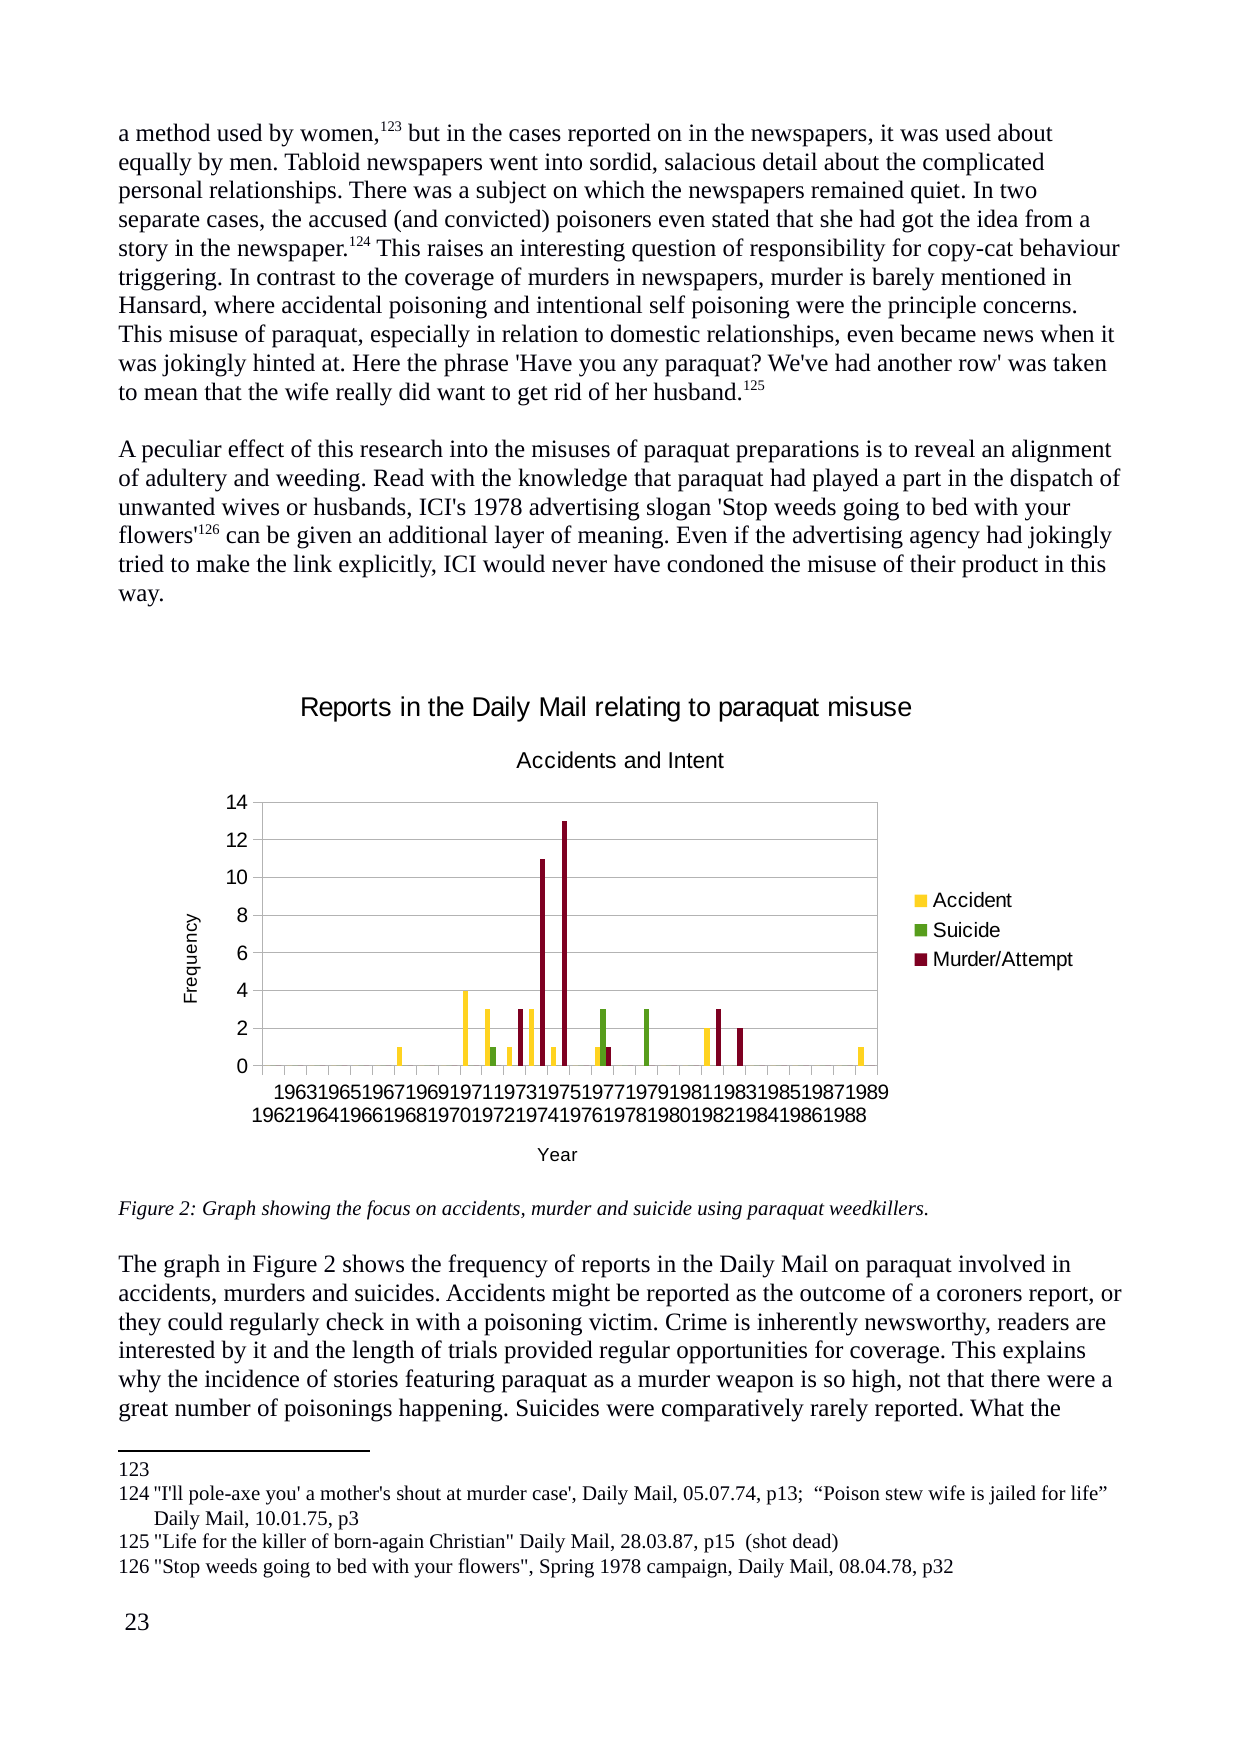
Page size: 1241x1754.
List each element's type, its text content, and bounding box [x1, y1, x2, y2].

text a method used by women, but in the cases reported on in the newspapers, it was used about equally by men. Tabloid newspapers went into sordid, salacious detail about the complicated personal relationships. There was a subject on which the newspapers remained quiet. In two separate cases, the accused (and convicted) poisoners even stated that she had got the idea from a story in the newspaper. This raises an interesting question of responsibility for copy-cat behaviour triggering. In contrast to the coverage of murders in newspapers, murder is barely mentioned in Hansard, where accidental poisoning and intentional self poisoning were the principle concerns. This misuse of paraquat, especially in relation to domestic relationships, even became news when it was jokingly hinted at. Here the phrase 'Have you any paraquat? We've had another row' was taken to mean that the wife really did want to get rid of her husband. [118, 118, 1122, 406]
text "Stop weeds going to bed with your flowers", Spring 1978 campaign, Daily Mail, 08.04.78, p32 [118, 1553, 1122, 1578]
text The graph in Figure 2 shows the frequency of reports in the Daily Mail on paraquat involved in accidents, murders and suicides. Accidents might be reported as the outcome of a coroners report, or they could regularly check in with a poisoning victim. Crime is inherently newsworthy, readers are interested by it and the length of trials provided regular opportunities for coverage. This explains why the incidence of stories featuring paraquat as a murder weapon is so high, not that there were a great number of poisonings happening. Suicides were comparatively rarely reported. What the [118, 1249, 1122, 1422]
text "Life for the killer of born-again Christian" Daily Mail, 28.03.87, p15 (shot dead) [118, 1529, 1122, 1553]
text ''I'll pole-axe you' a mother's shout at murder case', Daily Mail, 05.07.74, p13; “Poison stew wife is jailed for life” Daily Mail, 10.01.75, p3 [118, 1481, 1122, 1529]
text Figure 2: Graph showing the focus on accidents, murder and suicide using paraquat weedkillers. [118, 664, 1122, 1220]
text A peculiar effect of this research into the misuses of paraquat preparations is to reveal an alignment of adultery and weeding. Read with the knowledge that paraquat had played a part in the dispatch of unwanted wives or husbands, ICI's 1978 advertising slogan 'Stop weeds going to bed with your flowers' can be given an additional layer of meaning. Even if the advertising agency had jokingly tried to make the link explicitly, ICI would never have condoned the misuse of their product in this way. [118, 434, 1122, 607]
